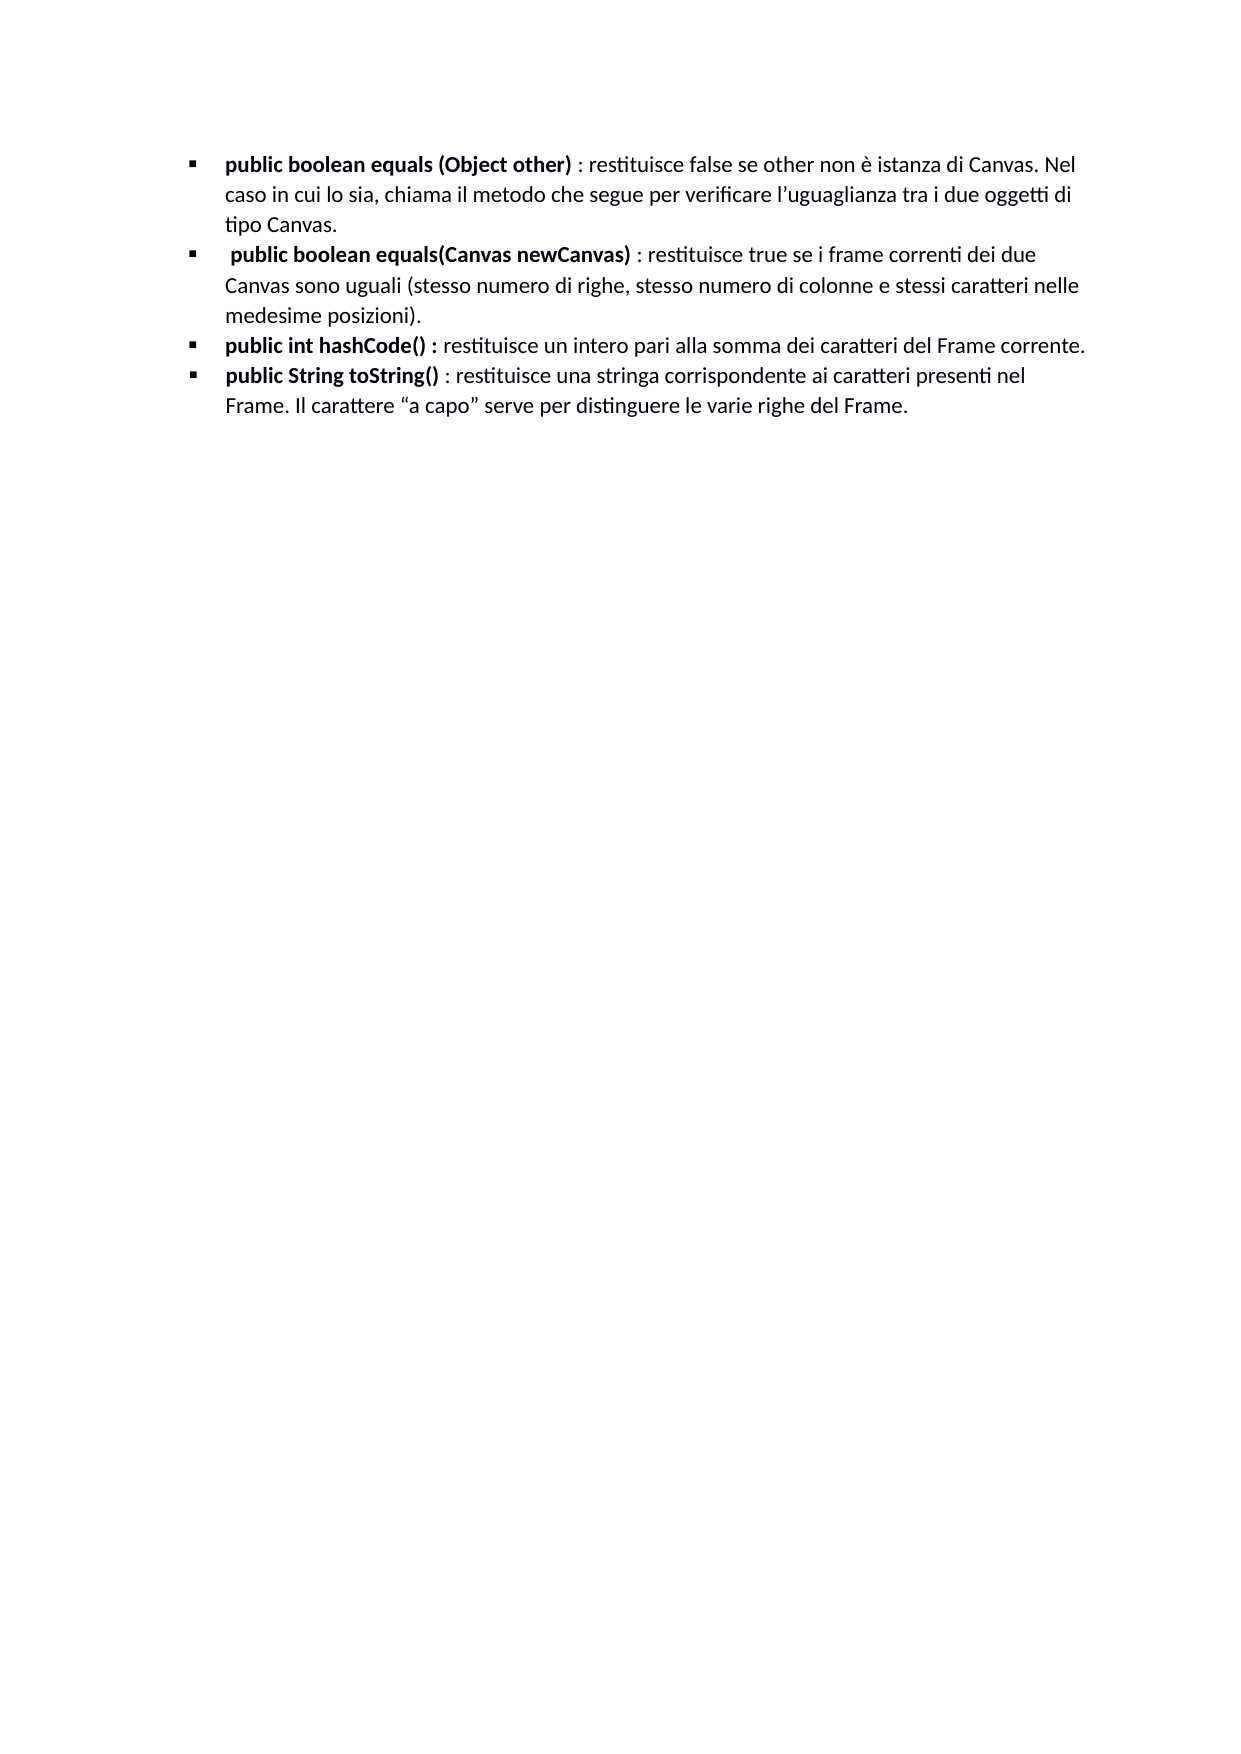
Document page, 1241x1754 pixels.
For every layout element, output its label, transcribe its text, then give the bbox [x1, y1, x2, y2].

list public int hashCode() : restituisce un intero pari alla somma dei caratteri del Frame corrente. [187, 331, 1090, 359]
list public boolean equals(Canvas newCanvas) : restituisce true se i frame correnti dei due Canvas sono uguali (stesso numero di righe, stesso numero di colonne e stessi caratteri nelle medesime posizioni). [187, 241, 1090, 329]
list public String toString() : restituisce una stringa corrispondente ai caratteri presenti nel Frame. Il carattere “a capo” serve per distinguere le varie righe del Frame. [188, 361, 1090, 420]
list public boolean equals (Object other) : restituisce false se other non è istanza di Canvas. Nel caso in cui lo sia, chiama il metodo che segue per verificare l’uguaglianza tra i due oggetti di tipo Canvas. [187, 150, 1090, 238]
